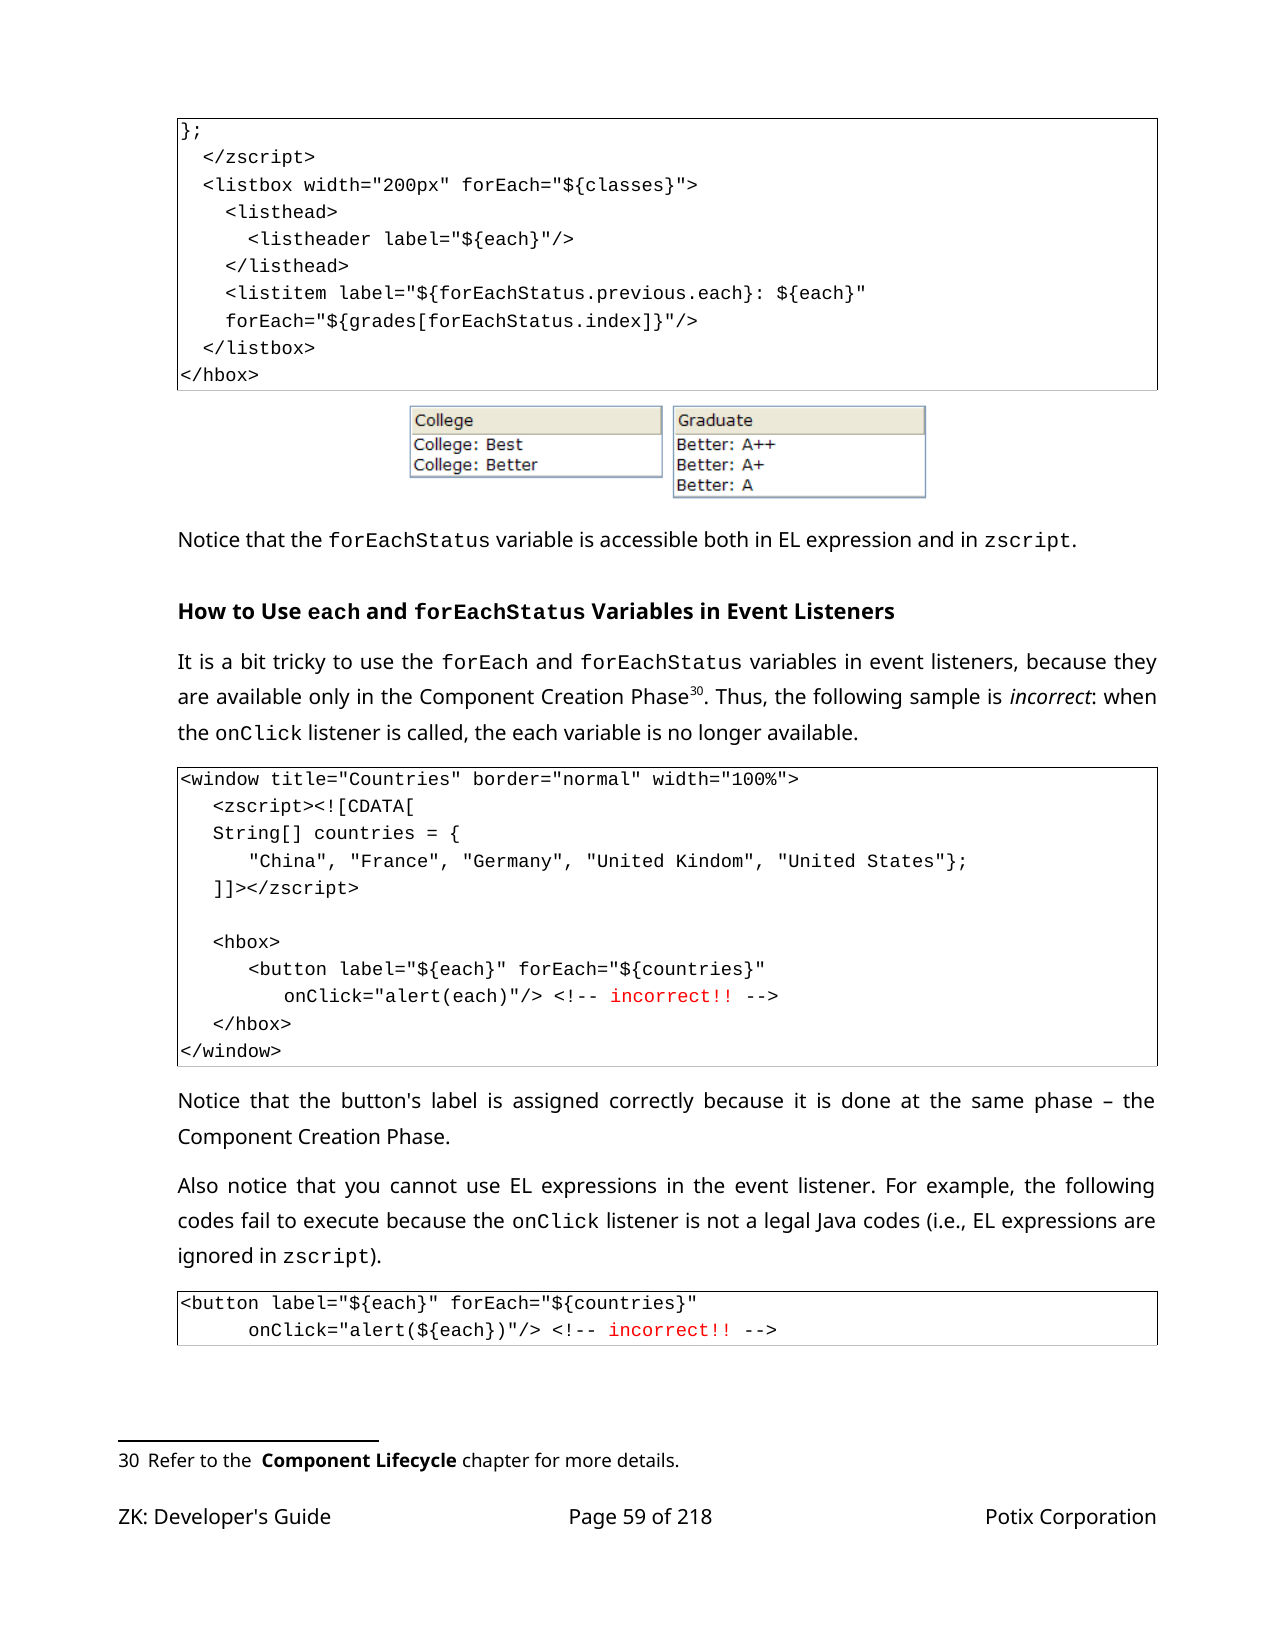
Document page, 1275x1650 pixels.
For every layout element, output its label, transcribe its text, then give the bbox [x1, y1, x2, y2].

text </zscript> [178, 145, 1157, 169]
text Notice that the forEachStatus variable is accessible both in EL expression and in zscript. [177, 501, 1157, 554]
text </listbox> [178, 336, 1157, 360]
text }; [178, 119, 1157, 142]
text <listitem label="${forEachStatus.previous.each}: ${each}" [178, 281, 1157, 306]
picture [407, 403, 930, 501]
text <listbox width="200px" forEach="${classes}"> [178, 172, 1157, 197]
text <listhead> [178, 200, 1157, 224]
text <button label="${each}" forEach="${countries}" [178, 1292, 1157, 1315]
text onClick="alert(each)"/> <!-- incorrect!! --> [178, 984, 1157, 1009]
text </hbox> [178, 363, 1157, 390]
text It is a bit tricky to use the forEach and forEachStatus variables in event listeners, because they are available only in the Component Creation Phase. Thus, the following sample is incorrect: when the onClick listener is called, the each variable is no longer available. [177, 647, 1157, 746]
text Notice that the button's label is assigned correctly because it is done at the same phase – the Component Creation Phase. [177, 1087, 1157, 1150]
text ]]></zscript> [178, 876, 1157, 900]
subtitle How to Use each and forEachStatus Variables in Event Listeners [177, 596, 1157, 626]
text </window> [178, 1039, 1157, 1066]
text <hbox> [178, 930, 1157, 954]
text Also notice that you cannot use EL expressions in the event listener. For example, the following codes fail to execute because the onClick listener is not a legal Java codes (i.e., EL expressions are ignored in zscript). [177, 1171, 1157, 1270]
text <zscript><![CDATA[ [178, 794, 1157, 818]
text <window title="Countries" border="normal" width="100%"> [178, 768, 1157, 791]
text </listhead> [178, 254, 1157, 278]
text forEach="${grades[forEachStatus.index]}"/> [178, 308, 1157, 333]
text Refer to the Component Lifecycle chapter for more details. [118, 1447, 1157, 1473]
text </hbox> [178, 1012, 1157, 1036]
text <button label="${each}" forEach="${countries}" [178, 957, 1157, 981]
text onClick="alert(${each})"/> <!-- incorrect!! --> [178, 1318, 1157, 1345]
text String[] countries = { [178, 821, 1157, 846]
text <listheader label="${each}"/> [178, 227, 1157, 251]
text "China", "France", "Germany", "United Kindom", "United States"}; [178, 848, 1157, 873]
